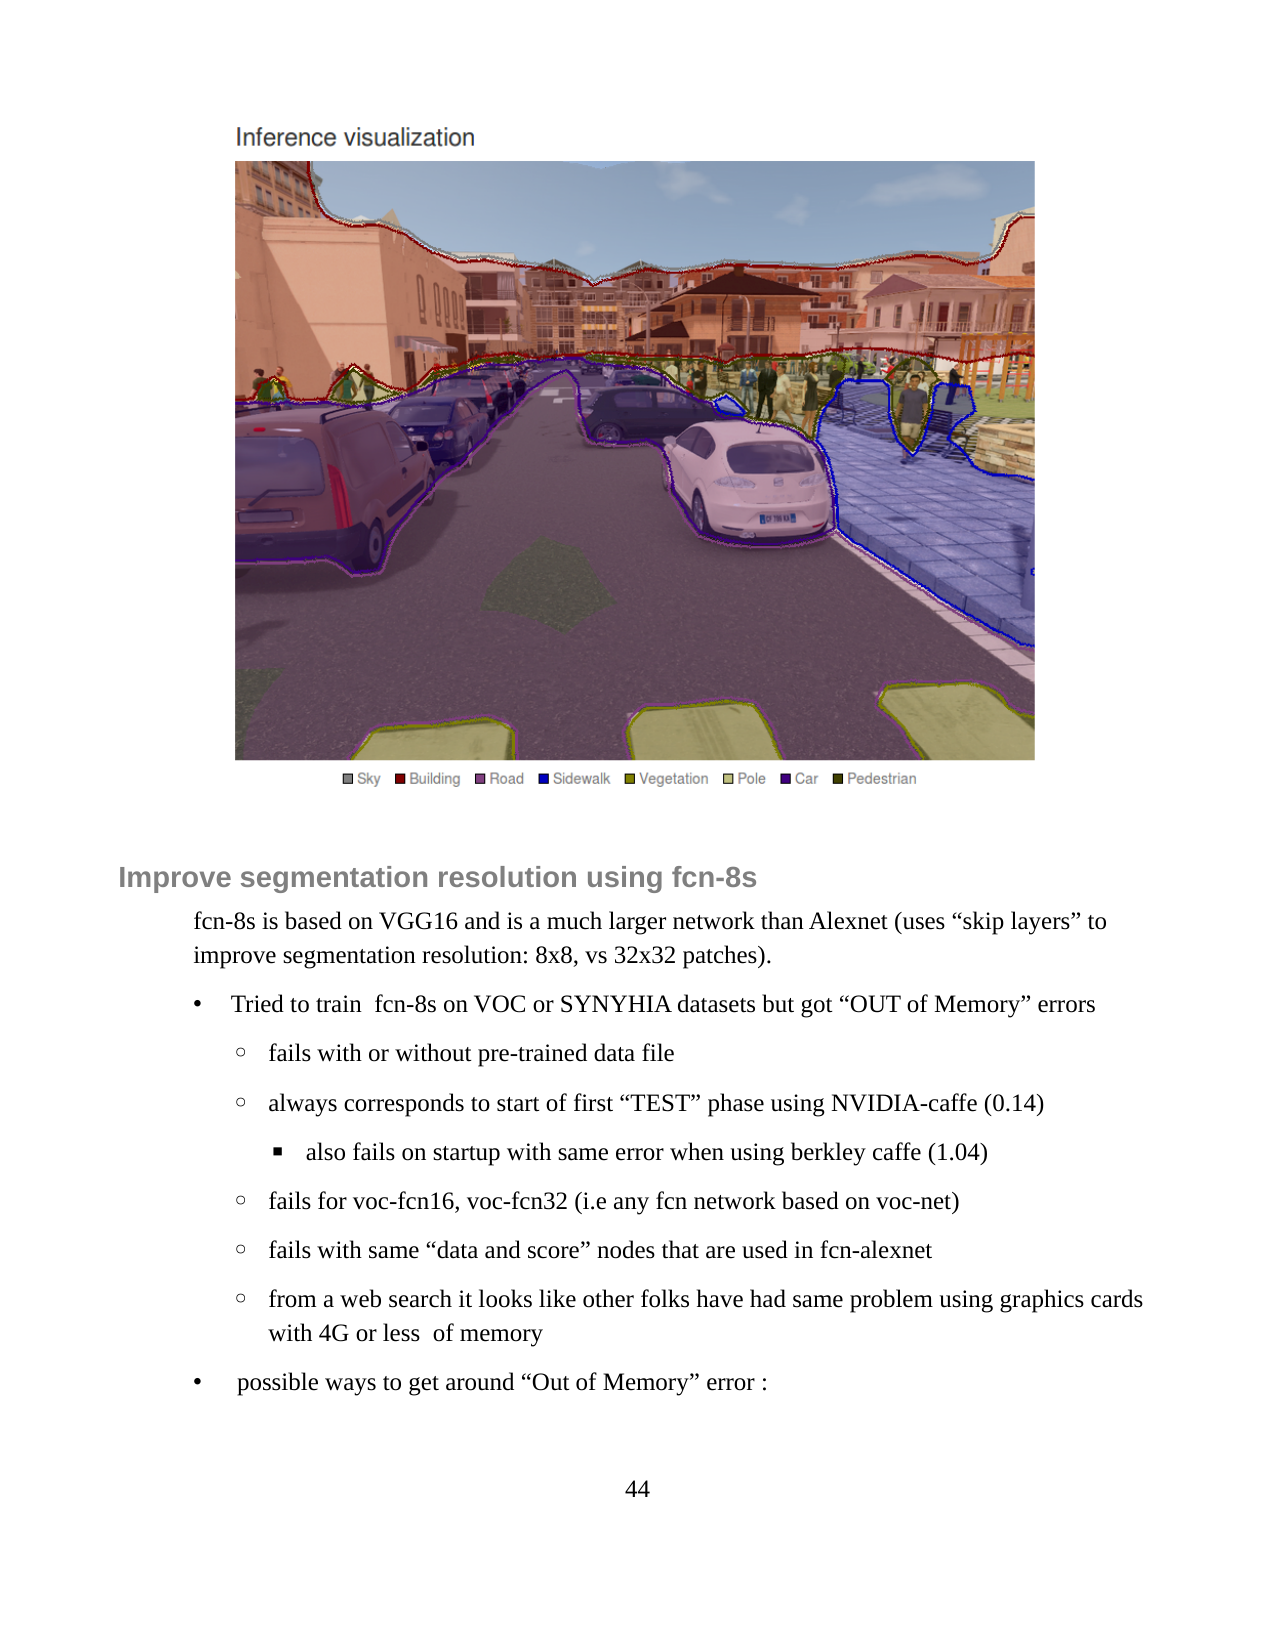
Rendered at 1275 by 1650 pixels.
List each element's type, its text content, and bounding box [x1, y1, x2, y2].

list Tried to train fcn-8s on VOC or SYNYHIA datasets but got “OUT of Memory” errors [193, 989, 1157, 1018]
list fcn-8s is based on VGG16 and is a much larger network than Alexnet (uses “skip layers” to improve segmentation resolution: 8x8, vs 32x32 patches). [156, 906, 1157, 969]
subtitle Improve segmentation resolution using fcn-8s [118, 860, 1157, 893]
picture [230, 118, 1045, 791]
list always corresponds to start of first “TEST” phase using NVIDIA-caffe (0.14) [231, 1088, 1157, 1116]
list possible ways to get around “Out of Memory” error : [193, 1367, 1157, 1396]
list fails with same “data and score” nodes that are used in fcn-alexnet [231, 1235, 1157, 1263]
list also fails on startup with same error when using berkley caffe (1.04) [268, 1137, 1157, 1165]
list from a web search it looks like other folks have had same problem using graphics cards with 4G or less of memory [231, 1284, 1157, 1347]
list fails for voc-fcn16, voc-fcn32 (i.e any fcn network based on voc-net) [231, 1186, 1157, 1214]
list fails with or without pre-trained data file [231, 1038, 1157, 1067]
